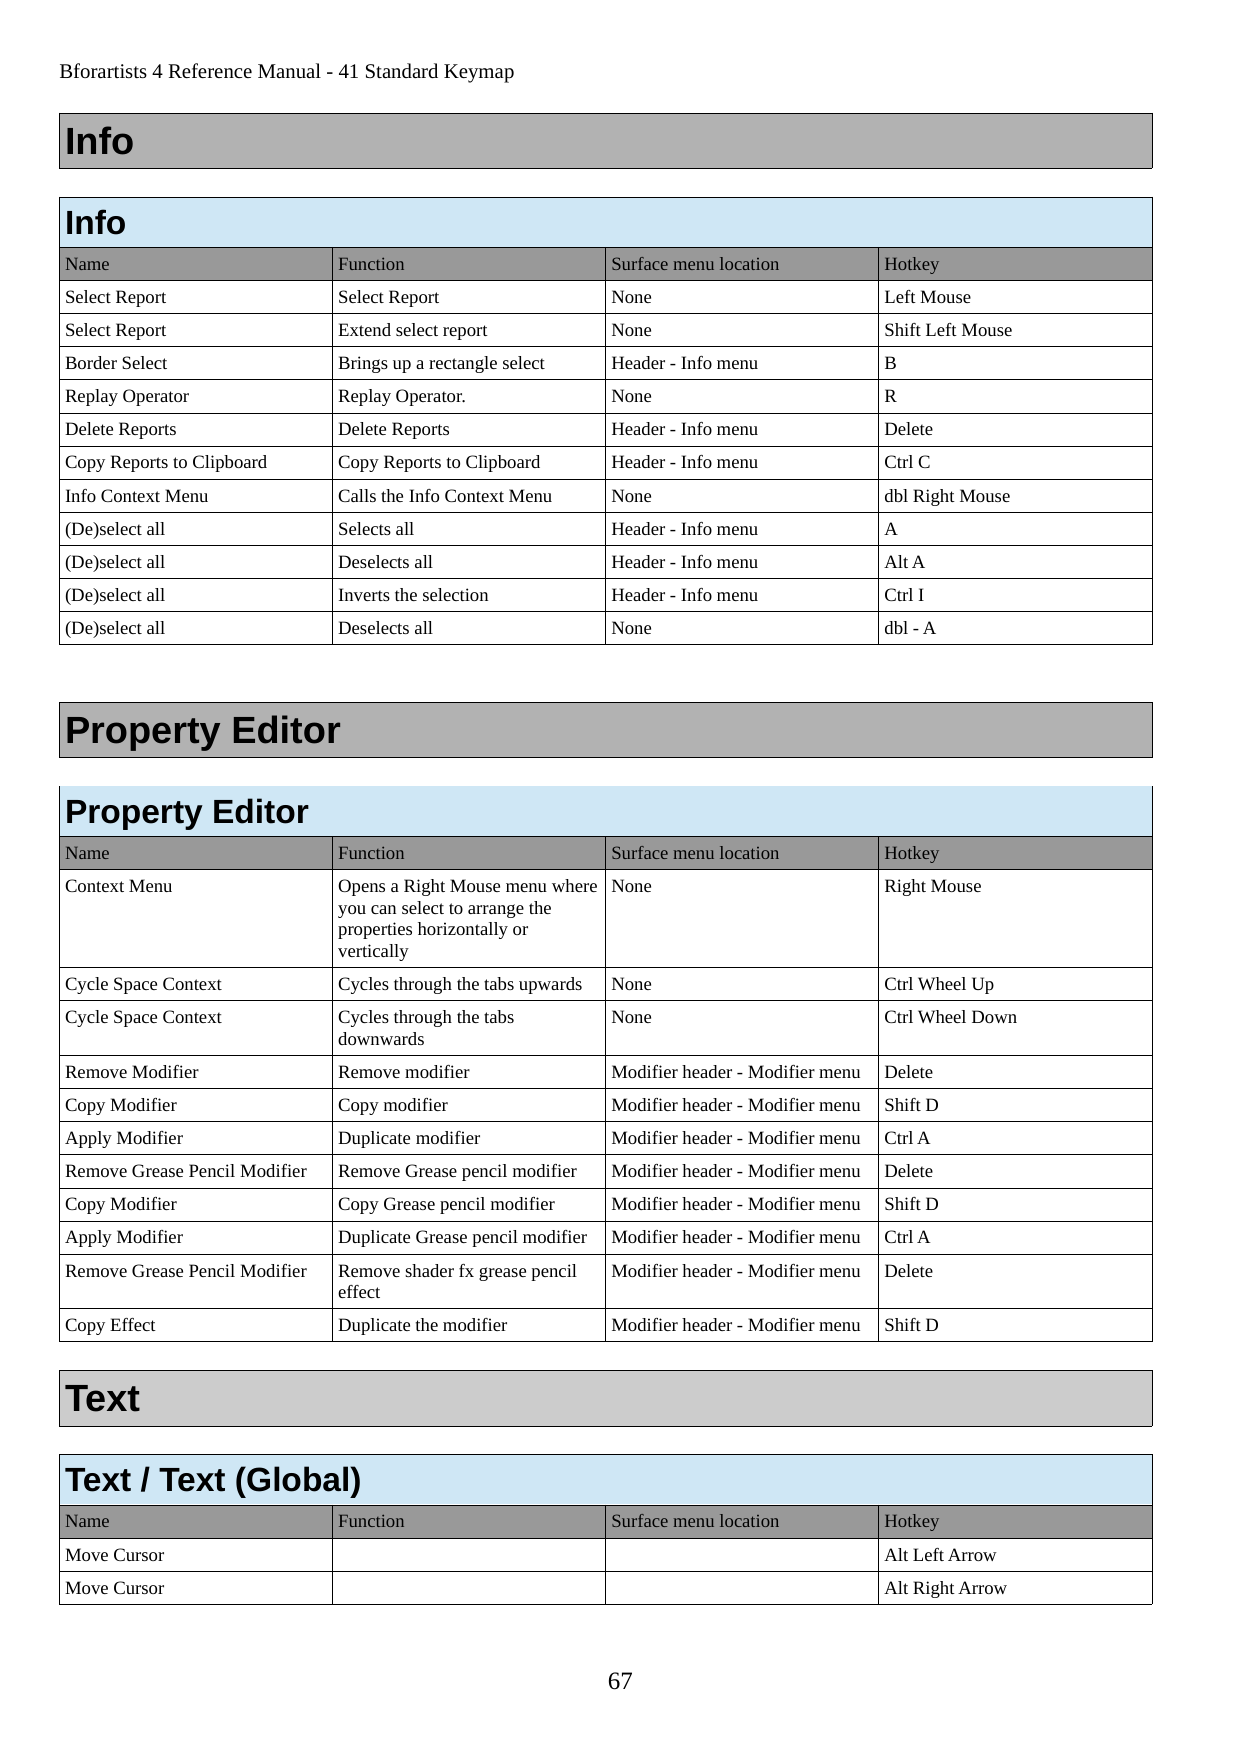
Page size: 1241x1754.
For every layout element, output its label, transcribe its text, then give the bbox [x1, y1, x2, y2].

table_cell Header - Info menu [606, 579, 878, 611]
table_cell (De)select all [60, 513, 332, 545]
table_cell Replay Operator. [333, 380, 605, 412]
table_cell Cycles through the tabs upwards [333, 968, 605, 1000]
table_cell Duplicate modifier [333, 1122, 605, 1154]
table_cell dbl Right Mouse [879, 480, 1152, 512]
table_cell None [606, 612, 878, 644]
table_cell Delete [879, 414, 1152, 446]
table_cell Remove Grease Pencil Modifier [60, 1155, 332, 1187]
table_cell Copy Effect [60, 1309, 332, 1341]
table_header Text [60, 1371, 1152, 1426]
table_cell Header - Info menu [606, 513, 878, 545]
table_cell Context Menu [60, 870, 332, 967]
table_cell Hotkey [879, 837, 1152, 869]
table_cell Shift D [879, 1189, 1152, 1221]
table_cell Surface menu location [606, 248, 878, 280]
table_cell Selects all [333, 513, 605, 545]
table_cell Alt Right Arrow [879, 1572, 1152, 1604]
table_cell Delete Reports [60, 414, 332, 446]
table_cell Remove modifier [333, 1056, 605, 1088]
table_cell [606, 1572, 878, 1604]
table_cell Function [333, 1506, 605, 1538]
table_header Info [60, 114, 1152, 168]
table_cell Copy Modifier [60, 1089, 332, 1121]
table_cell B [879, 347, 1152, 379]
table_cell Ctrl A [879, 1222, 1152, 1254]
table_cell Calls the Info Context Menu [333, 480, 605, 512]
table_cell Select Report [333, 281, 605, 313]
table_cell Header - Info menu [606, 447, 878, 479]
table_cell Surface menu location [606, 837, 878, 869]
table_cell Shift Left Mouse [879, 314, 1152, 346]
table_cell Shift D [879, 1089, 1152, 1121]
table_cell Alt A [879, 546, 1152, 578]
table_cell A [879, 513, 1152, 545]
table_cell Left Mouse [879, 281, 1152, 313]
table_cell Remove Modifier [60, 1056, 332, 1088]
table_cell dbl - A [879, 612, 1152, 644]
table_cell Function [333, 248, 605, 280]
table_cell Replay Operator [60, 380, 332, 412]
table_cell Ctrl I [879, 579, 1152, 611]
table_cell Border Select [60, 347, 332, 379]
table_cell Hotkey [879, 1506, 1152, 1538]
table_cell Copy Reports to Clipboard [333, 447, 605, 479]
table_cell Modifier header - Modifier menu [606, 1089, 878, 1121]
table_cell Deselects all [333, 546, 605, 578]
table_cell (De)select all [60, 612, 332, 644]
table_header Info [60, 198, 1152, 247]
table_cell Alt Left Arrow [879, 1539, 1152, 1571]
table_cell Delete [879, 1056, 1152, 1088]
table_cell R [879, 380, 1152, 412]
table_cell Copy Grease pencil modifier [333, 1189, 605, 1221]
table_cell Opens a Right Mouse menu where you can select to arrange the properties horizontally or vertically [333, 870, 605, 967]
table_cell Header - Info menu [606, 414, 878, 446]
table_cell Ctrl Wheel Down [879, 1001, 1152, 1055]
table_cell Move Cursor [60, 1572, 332, 1604]
table_cell Delete [879, 1155, 1152, 1187]
table_cell None [606, 870, 878, 967]
table_cell Modifier header - Modifier menu [606, 1189, 878, 1221]
table_cell Inverts the selection [333, 579, 605, 611]
table_cell None [606, 1001, 878, 1055]
table_cell Delete Reports [333, 414, 605, 446]
table_header Text / Text (Global) [60, 1455, 1152, 1504]
table_cell Ctrl A [879, 1122, 1152, 1154]
table_cell None [606, 480, 878, 512]
table_cell Extend select report [333, 314, 605, 346]
table_cell Ctrl C [879, 447, 1152, 479]
table_cell Name [60, 248, 332, 280]
table_cell Surface menu location [606, 1506, 878, 1538]
table_cell Modifier header - Modifier menu [606, 1309, 878, 1341]
table_cell Move Cursor [60, 1539, 332, 1571]
table_cell Header - Info menu [606, 546, 878, 578]
table_cell Remove Grease pencil modifier [333, 1155, 605, 1187]
table_cell Ctrl Wheel Up [879, 968, 1152, 1000]
table_cell Duplicate Grease pencil modifier [333, 1222, 605, 1254]
table_cell Shift D [879, 1309, 1152, 1341]
table_cell Modifier header - Modifier menu [606, 1056, 878, 1088]
table_cell Cycles through the tabs downwards [333, 1001, 605, 1055]
table_cell None [606, 968, 878, 1000]
table_cell [333, 1572, 605, 1604]
table_cell Apply Modifier [60, 1222, 332, 1254]
table_cell Modifier header - Modifier menu [606, 1222, 878, 1254]
table_cell Modifier header - Modifier menu [606, 1155, 878, 1187]
table_cell [606, 1539, 878, 1571]
table_cell Info Context Menu [60, 480, 332, 512]
table_cell Apply Modifier [60, 1122, 332, 1154]
table_cell [333, 1539, 605, 1571]
table_cell (De)select all [60, 579, 332, 611]
table_cell Deselects all [333, 612, 605, 644]
table_cell Name [60, 1506, 332, 1538]
table_cell None [606, 314, 878, 346]
table_header Property Editor [60, 703, 1152, 757]
table_cell None [606, 380, 878, 412]
table_cell Copy Modifier [60, 1189, 332, 1221]
table_cell Select Report [60, 314, 332, 346]
table_cell Copy modifier [333, 1089, 605, 1121]
table_cell Brings up a rectangle select [333, 347, 605, 379]
table_cell Name [60, 837, 332, 869]
table_cell Right Mouse [879, 870, 1152, 967]
table_cell Hotkey [879, 248, 1152, 280]
table_cell Function [333, 837, 605, 869]
table_cell Modifier header - Modifier menu [606, 1122, 878, 1154]
table_cell Select Report [60, 281, 332, 313]
table_cell Cycle Space Context [60, 1001, 332, 1055]
table_cell Modifier header - Modifier menu [606, 1255, 878, 1308]
table_cell Remove shader fx grease pencil effect [333, 1255, 605, 1308]
table_cell Cycle Space Context [60, 968, 332, 1000]
table_cell Copy Reports to Clipboard [60, 447, 332, 479]
table_cell Duplicate the modifier [333, 1309, 605, 1341]
table_cell Remove Grease Pencil Modifier [60, 1255, 332, 1308]
table_header Property Editor [60, 786, 1152, 836]
table_cell None [606, 281, 878, 313]
table_cell Delete [879, 1255, 1152, 1308]
table_cell (De)select all [60, 546, 332, 578]
table_cell Header - Info menu [606, 347, 878, 379]
